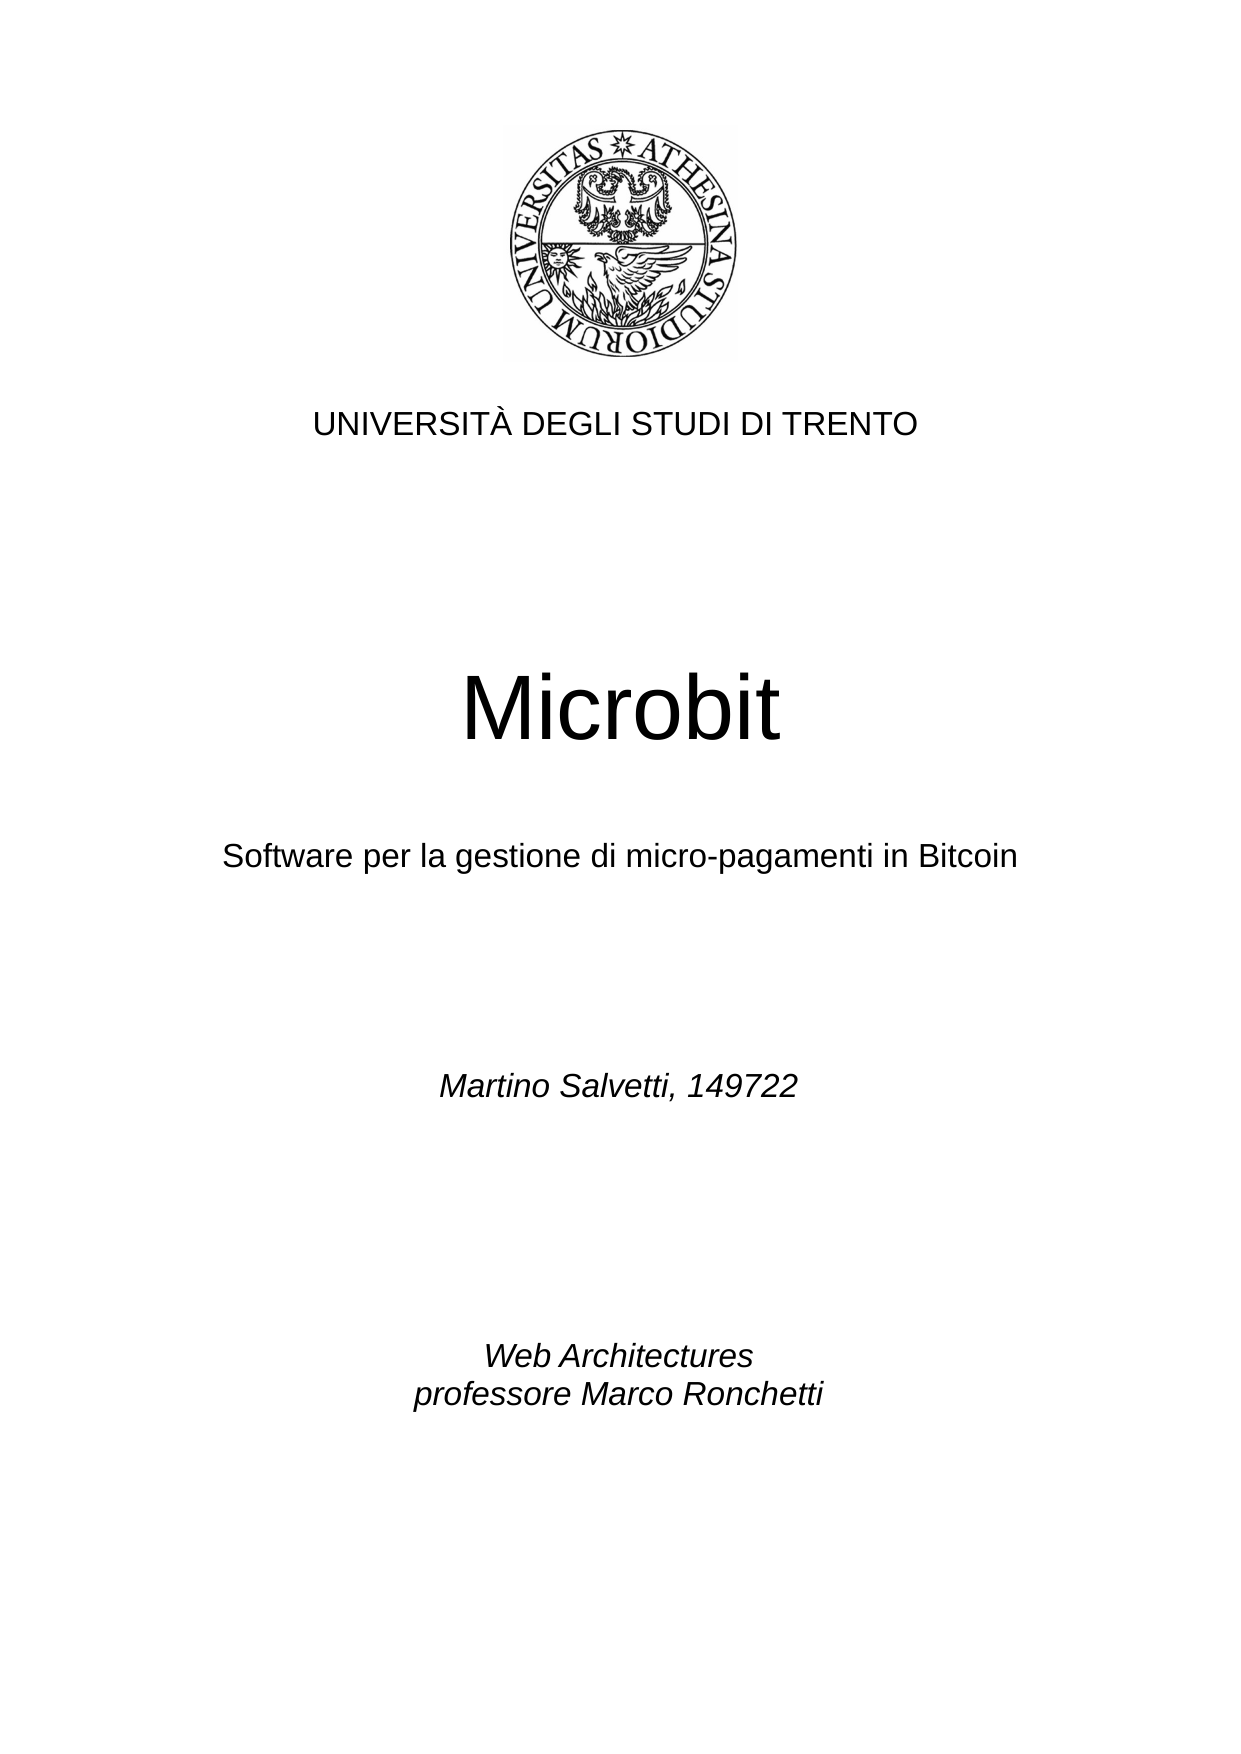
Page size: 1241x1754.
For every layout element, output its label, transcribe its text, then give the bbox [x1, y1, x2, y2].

text professore Marco Ronchetti [118, 1374, 1122, 1412]
text Microbit [118, 654, 1122, 759]
text Web Architectures [118, 1336, 1122, 1374]
picture [502, 125, 738, 362]
text Martino Salvetti, 149722 [118, 1067, 1122, 1105]
text UNIVERSITÀ DEGLI STUDI DI TRENTO [118, 404, 1122, 443]
text Software per la gestione di micro-pagamenti in Bitcoin [118, 836, 1122, 874]
